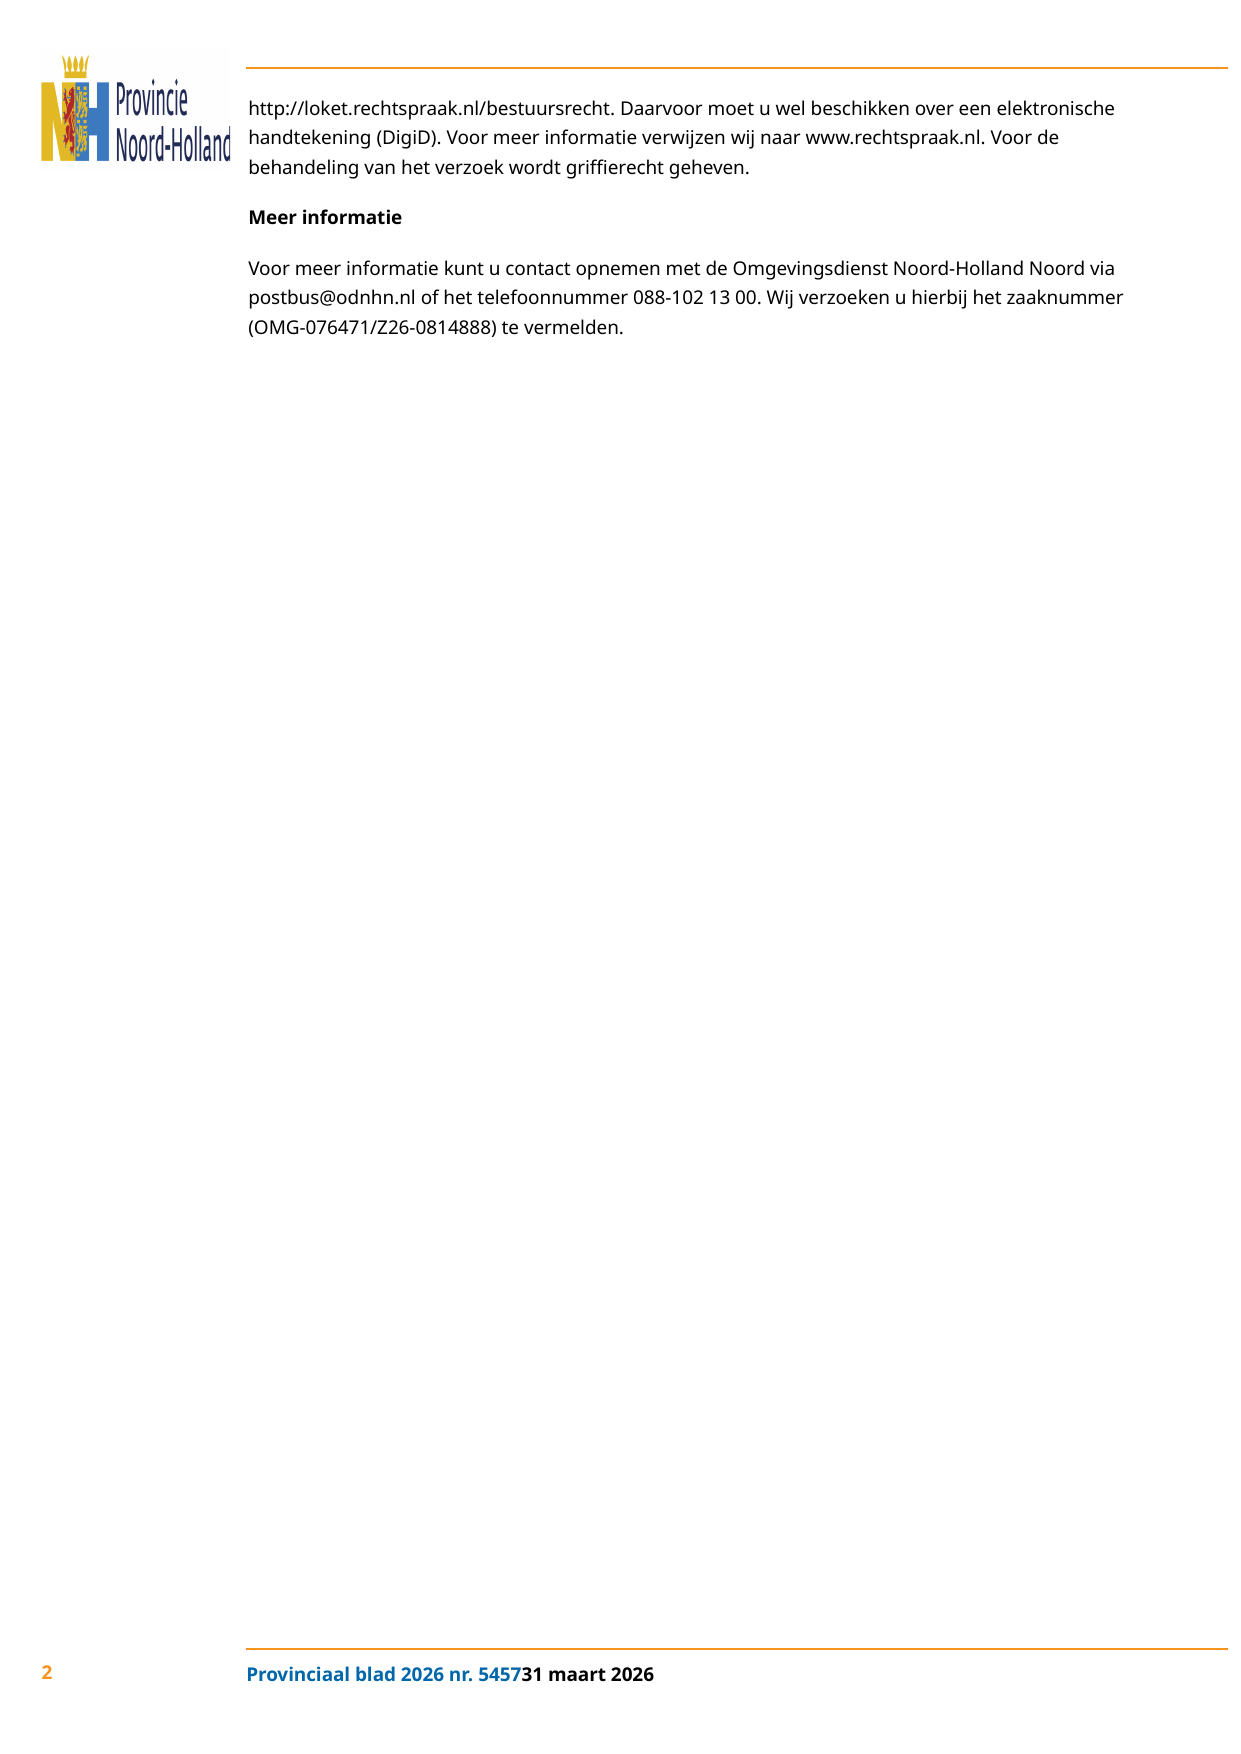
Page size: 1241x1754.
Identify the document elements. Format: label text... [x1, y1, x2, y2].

text Voor meer informatie kunt u contact opnemen met de Omgevingsdienst Noord-Holland Noord via postbus@odnhn.nl of het telefoonnummer 088-102 13 00. Wij verzoeken u hierbij het zaaknummer (OMG-076471/Z26-0814888) te vermelden. [248, 255, 1152, 340]
text http://loket.rechtspraak.nl/bestuursrecht. Daarvoor moet u wel beschikken over een elektronische handtekening (DigiD). Voor meer informatie verwijzen wij naar www.rechtspraak.nl. Voor de behandeling van het verzoek wordt griffierecht geheven. [248, 95, 1152, 180]
text Meer informatie [248, 204, 1152, 230]
picture [41, 47, 231, 172]
